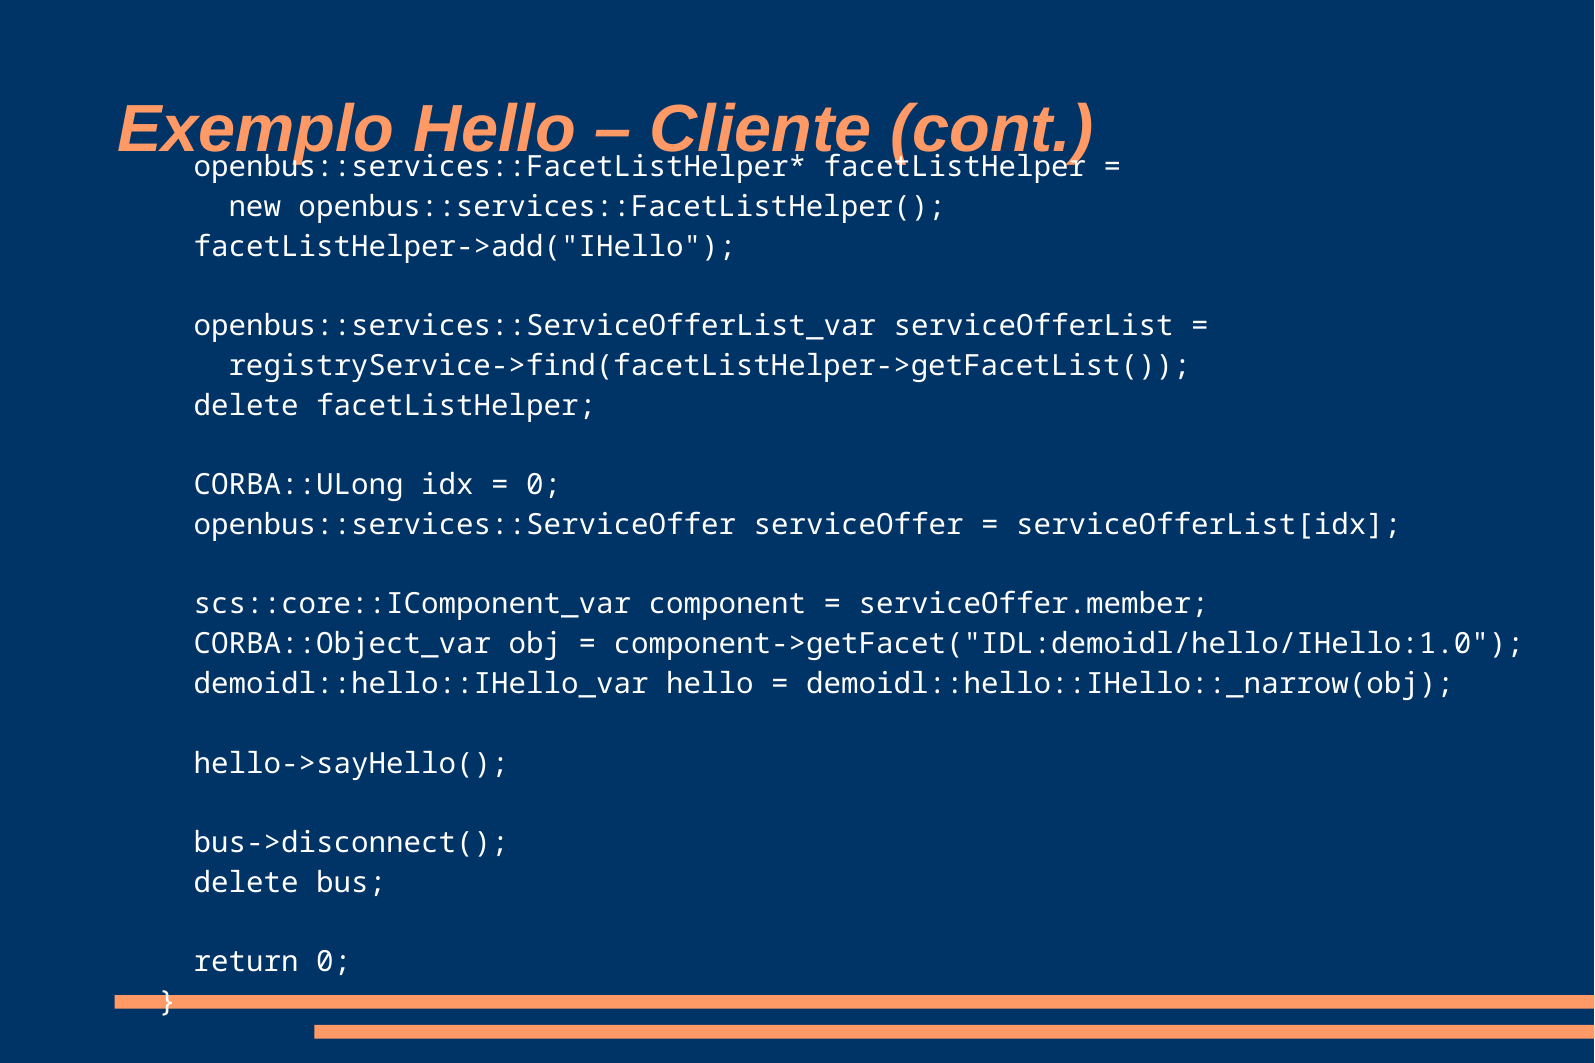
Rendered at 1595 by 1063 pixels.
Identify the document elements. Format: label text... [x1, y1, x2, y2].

text_box openbus::services::FacetListHelper* facetListHelper = new openbus::services::FacetListHelper(); facetListHelper->add("IHello"); openbus::services::ServiceOfferList_var serviceOfferList = registryService->find(facetListHelper->getFacetList()); delete facetListHelper; CORBA::ULong idx = 0; openbus::services::ServiceOffer serviceOffer = serviceOfferList[idx]; scs::core::IComponent_var component = serviceOffer.member; CORBA::Object_var obj = component->getFacet("IDL:demoidl/hello/IHello:1.0"); demoidl::hello::IHello_var hello = demoidl::hello::IHello::_narrow(obj); hello->sayHello(); bus->disconnect(); delete bus; return 0; } [149, 208, 1533, 957]
title Exemplo Hello – Cliente (cont.) [117, 39, 1479, 218]
